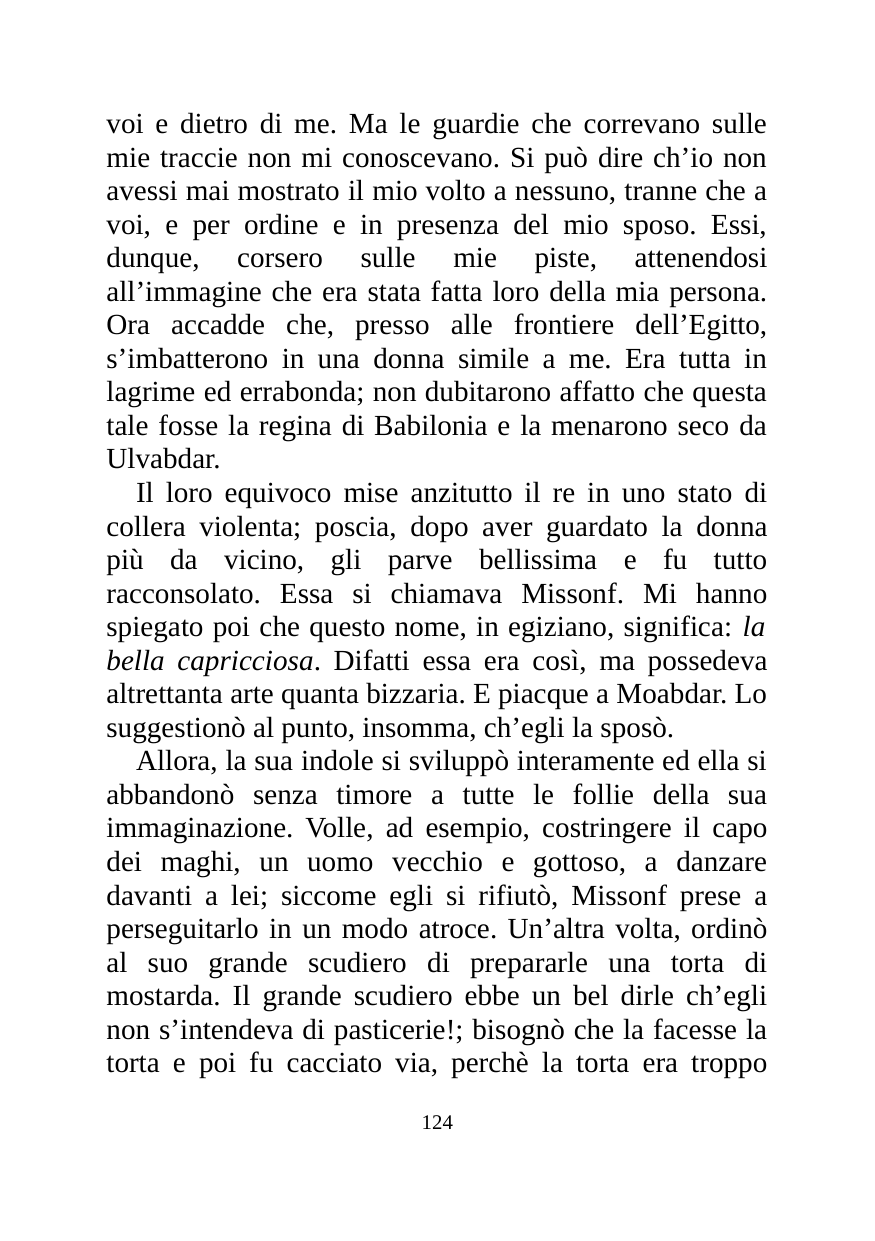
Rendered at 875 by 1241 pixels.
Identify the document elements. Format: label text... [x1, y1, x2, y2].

text voi e dietro di me. Ma le guardie che correvano sulle mie traccie non mi conoscevano. Si può dire ch’io non avessi mai mostrato il mio volto a nessuno, tranne che a voi, e per ordine e in presenza del mio sposo. Essi, dunque, corsero sulle mie piste, attenendosi all’immagine che era stata fatta loro della mia persona. Ora accadde che, presso alle frontiere dell’Egitto, s’imbatterono in una donna simile a me. Era tutta in lagrime ed errabonda; non dubitarono affatto che questa tale fosse la regina di Babilonia e la menarono seco da Ulvabdar. [106, 106, 768, 475]
text Allora, la sua indole si sviluppò interamente ed ella si abbandonò senza timore a tutte le follie della sua immaginazione. Volle, ad esempio, costringere il capo dei maghi, un uomo vecchio e gottoso, a danzare davanti a lei; siccome egli si rifiutò, Missonf prese a perseguitarlo in un modo atroce. Un’altra volta, ordinò al suo grande scudiero di prepararle una torta di mostarda. Il grande scudiero ebbe un bel dirle ch’egli non s’intendeva di pasticerie!; bisognò che la facesse la torta e poi fu cacciato via, perchè la torta era troppo [106, 743, 768, 1079]
text Il loro equivoco mise anzitutto il re in uno stato di collera violenta; poscia, dopo aver guardato la donna più da vicino, gli parve bellissima e fu tutto racconsolato. Essa si chiamava Missonf. Mi hanno spiegato poi che questo nome, in egiziano, significa: la bella capricciosa. Difatti essa era così, ma possedeva altrettanta arte quanta bizzaria. E piacque a Moabdar. Lo suggestionò al punto, insomma, ch’egli la sposò. [106, 475, 768, 743]
